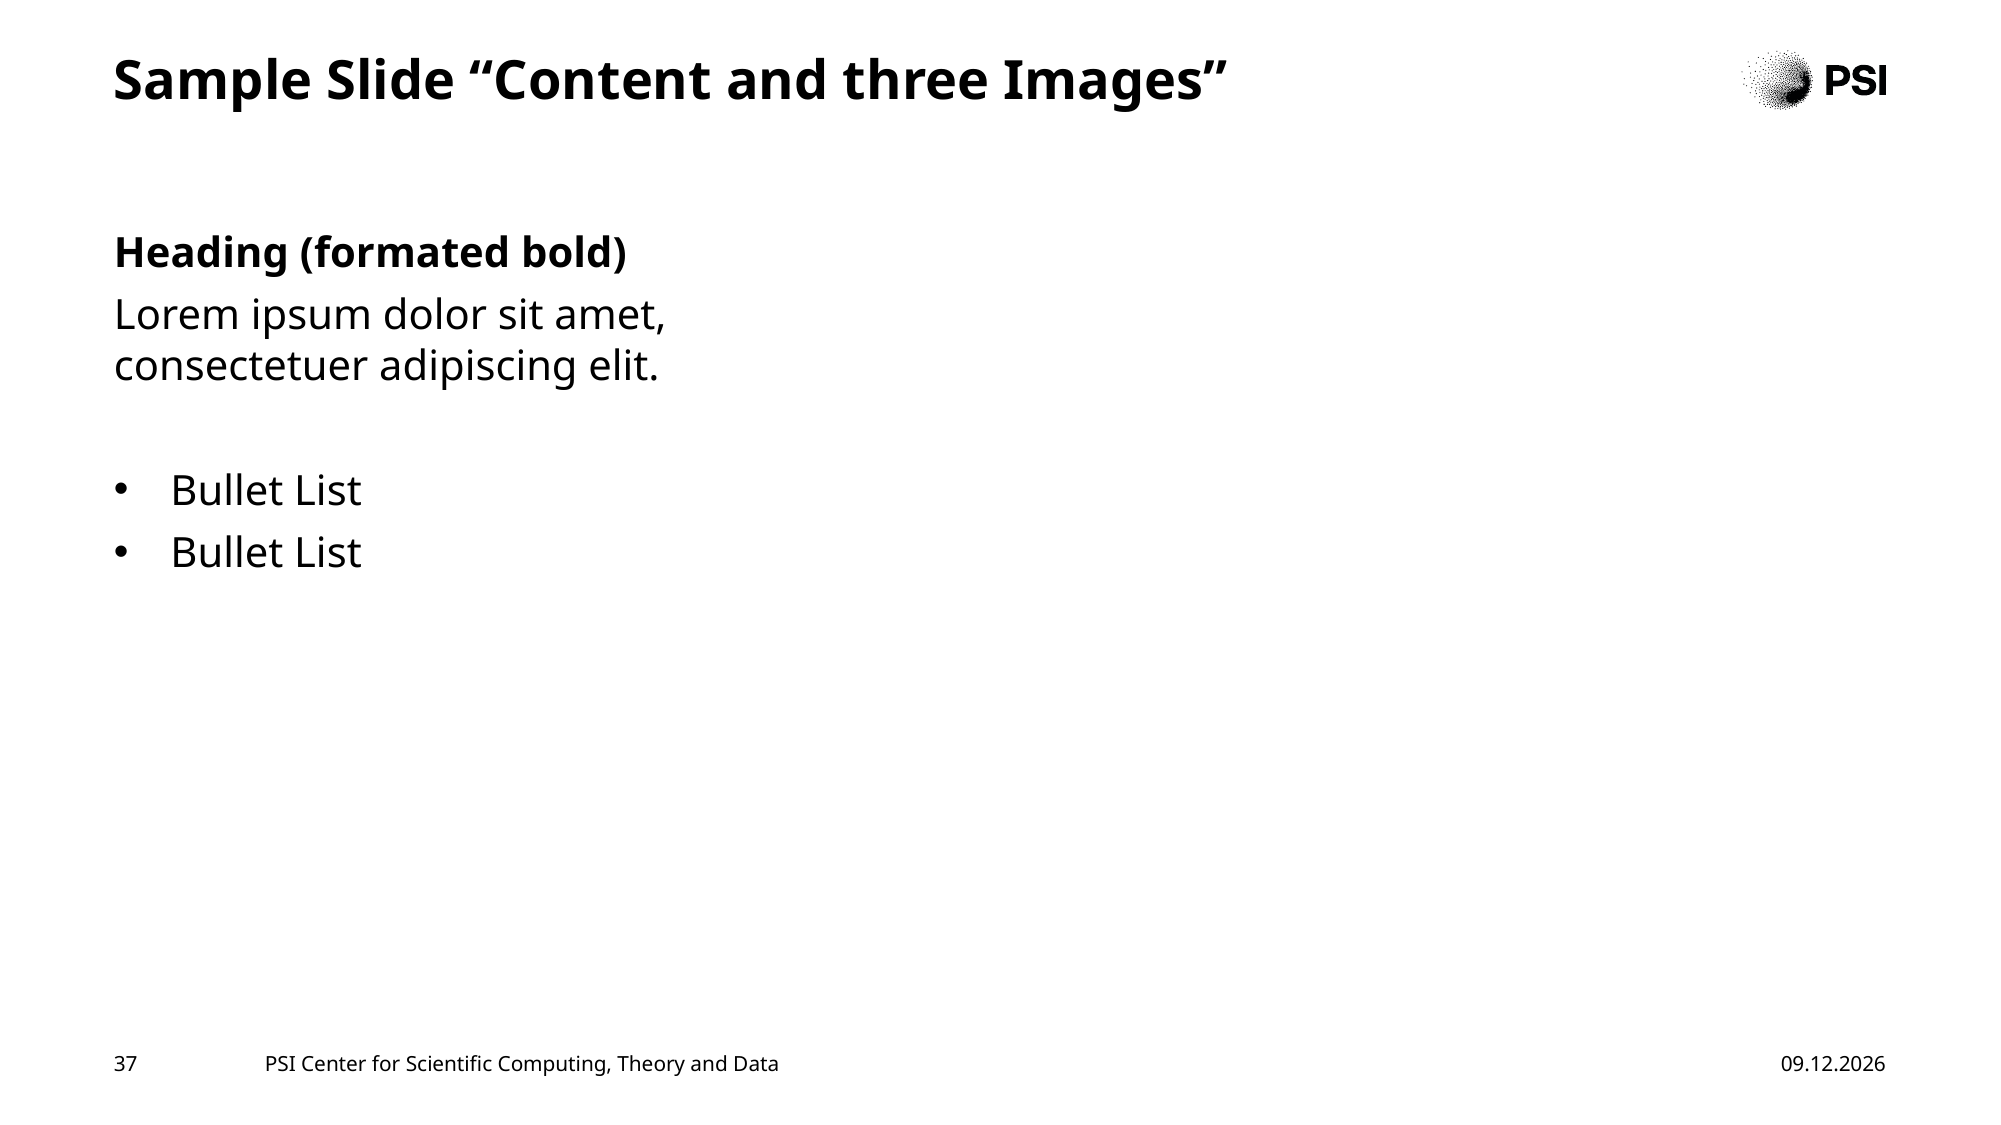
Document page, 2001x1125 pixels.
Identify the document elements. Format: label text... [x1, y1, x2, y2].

list Heading (formated bold) Lorem ipsum dolor sit amet, consectetuer adipiscing elit. Bullet List Bullet List [114, 225, 681, 988]
title Sample Slide “Content and three Images” [114, 45, 1585, 179]
